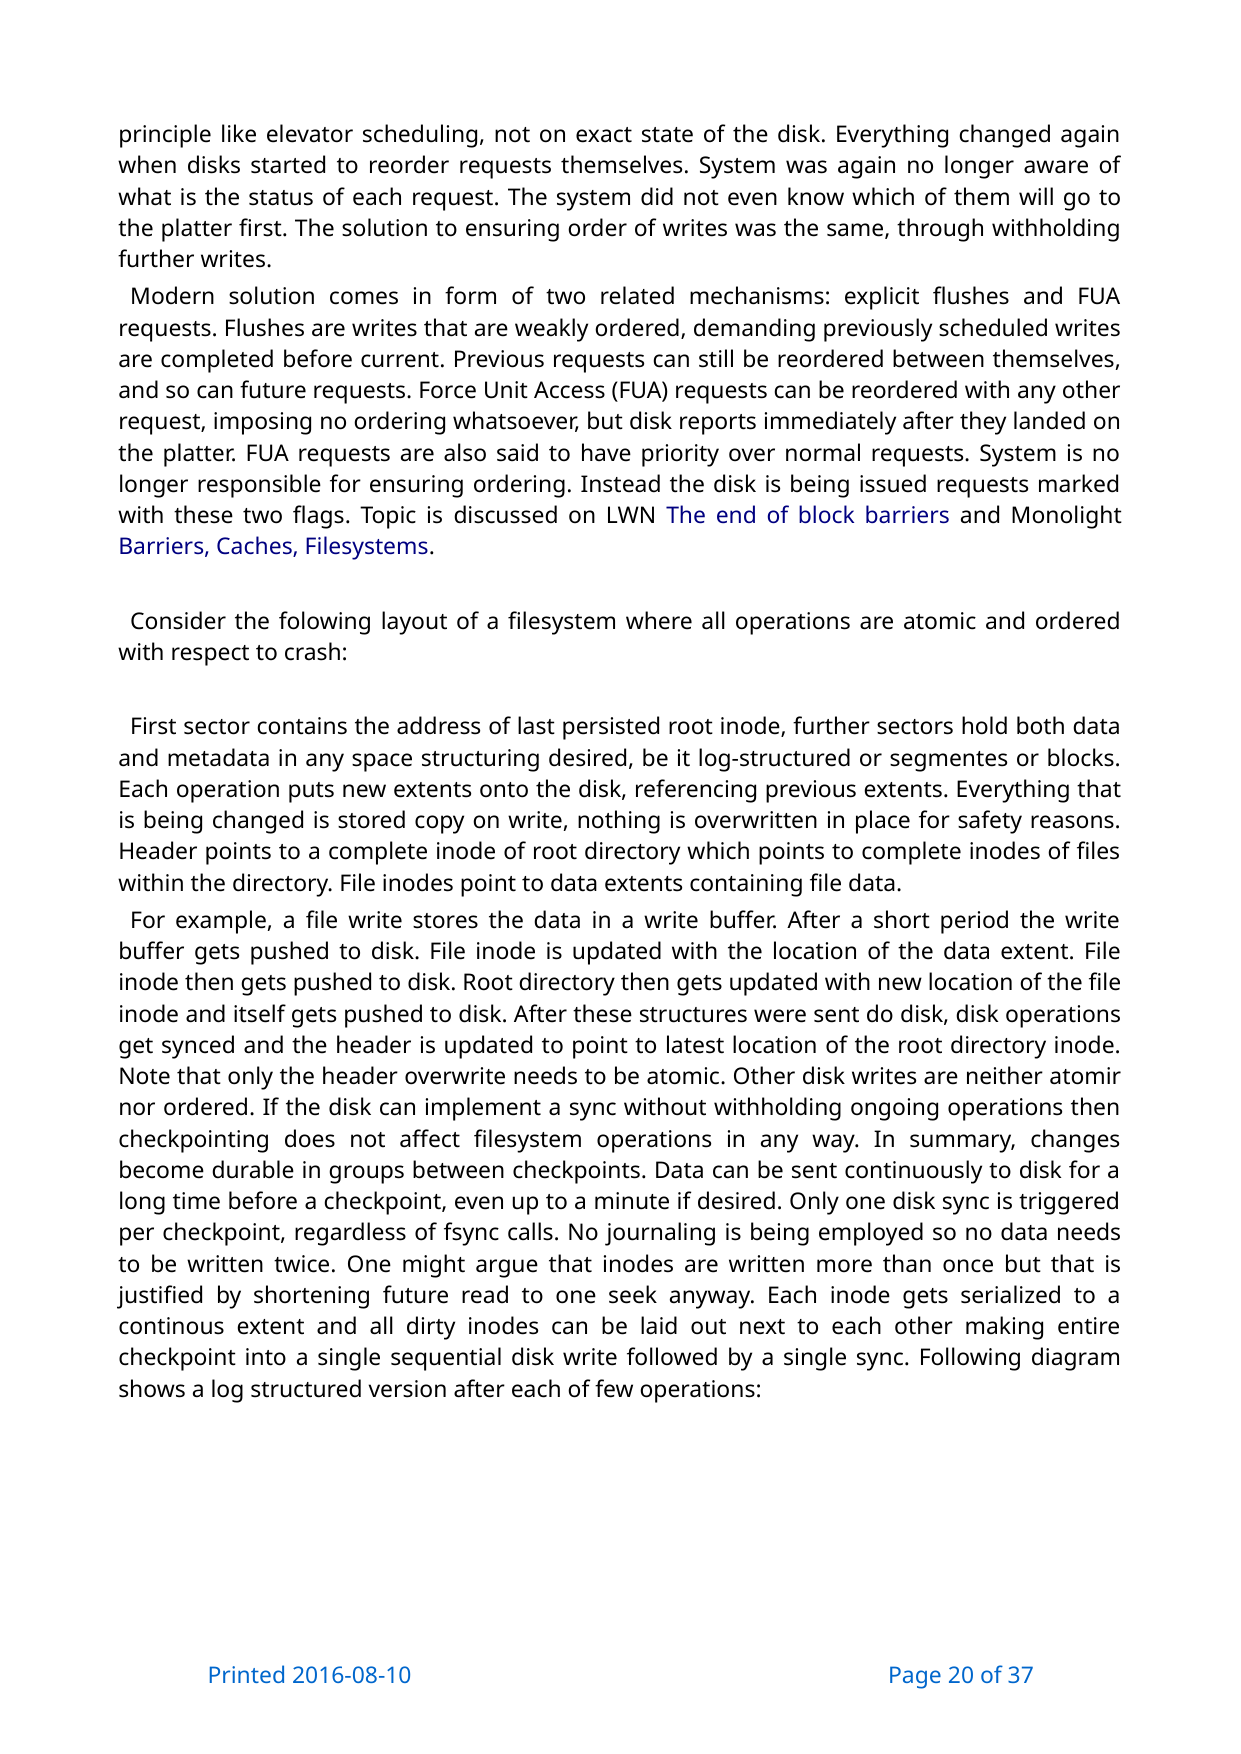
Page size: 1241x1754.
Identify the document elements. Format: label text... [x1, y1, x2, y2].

text Consider the folowing layout of a filesystem where all operations are atomic and ordered with respect to crash: [118, 605, 1122, 667]
text Modern solution comes in form of two related mechanisms: explicit flushes and FUA requests. Flushes are writes that are weakly ordered, demanding previously scheduled writes are completed before current. Previous requests can still be reordered between themselves, and so can future requests. Force Unit Access (FUA) requests can be reordered with any other request, imposing no ordering whatsoever, but disk reports immediately after they landed on the platter. FUA requests are also said to have priority over normal requests. System is no longer responsible for ensuring ordering. Instead the disk is being issued requests marked with these two flags. Topic is discussed on LWN The end of block barriers and Monolight Barriers, Caches, Filesystems. [118, 280, 1122, 562]
text For example, a file write stores the data in a write buffer. After a short period the write buffer gets pushed to disk. File inode is updated with the location of the data extent. File inode then gets pushed to disk. Root directory then gets updated with new location of the file inode and itself gets pushed to disk. After these structures were sent do disk, disk operations get synced and the header is updated to point to latest location of the root directory inode. Note that only the header overwrite needs to be atomic. Other disk writes are neither atomir nor ordered. If the disk can implement a sync without withholding ongoing operations then checkpointing does not affect filesystem operations in any way. In summary, changes become durable in groups between checkpoints. Data can be sent continuously to disk for a long time before a checkpoint, even up to a minute if desired. Only one disk sync is triggered per checkpoint, regardless of fsync calls. No journaling is being employed so no data needs to be written twice. One might argue that inodes are written more than once but that is justified by shortening future read to one seek anyway. Each inode gets serialized to a continous extent and all dirty inodes can be laid out next to each other making entire checkpoint into a single sequential disk write followed by a single sync. Following diagram shows a log structured version after each of few operations: [118, 904, 1122, 1404]
text First sector contains the address of last persisted root inode, further sectors hold both data and metadata in any space structuring desired, be it log-structured or segmentes or blocks. Each operation puts new extents onto the disk, referencing previous extents. Everything that is being changed is stored copy on write, nothing is overwritten in place for safety reasons. Header points to a complete inode of root directory which points to complete inodes of files within the directory. File inodes point to data extents containing file data. [118, 710, 1122, 898]
text principle like elevator scheduling, not on exact state of the disk. Everything changed again when disks started to reorder requests themselves. System was again no longer aware of what is the status of each request. The system did not even know which of them will go to the platter first. The solution to ensuring order of writes was the same, through withholding further writes. [118, 118, 1122, 274]
